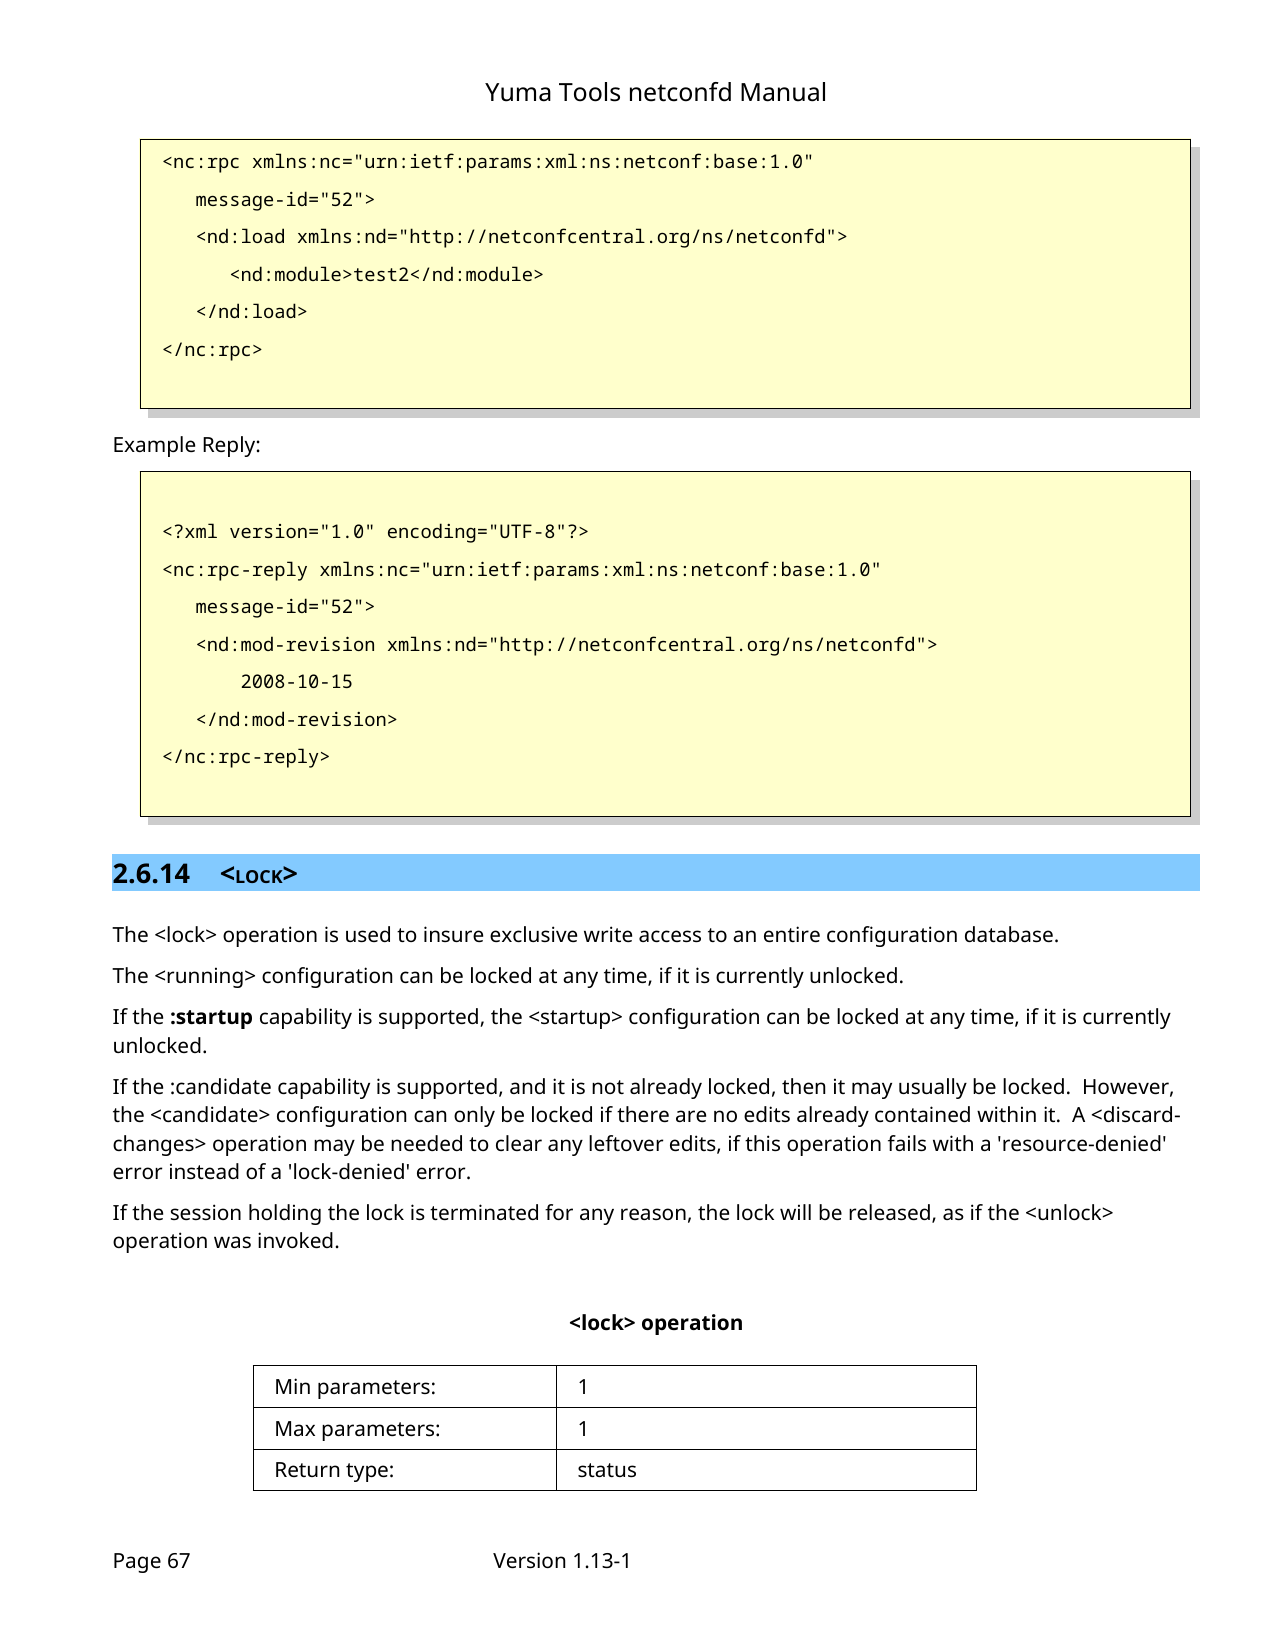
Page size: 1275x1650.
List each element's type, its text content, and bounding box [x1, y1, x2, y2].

text <nd:module>test2</nd:module> [141, 251, 1190, 287]
text The <running> configuration can be locked at any time, if it is currently unlocked. [112, 962, 1200, 990]
table_cell 1 [557, 1408, 976, 1448]
table_cell Return type: [254, 1450, 556, 1490]
text If the :startup capability is supported, the <startup> configuration can be locked at any time, if it is currently unlocked. [112, 1002, 1200, 1059]
text </nc:rpc-reply> [141, 733, 1190, 769]
text message-id="52"> [141, 583, 1190, 619]
text <nc:rpc-reply xmlns:nc="urn:ietf:params:xml:ns:netconf:base:1.0" [141, 546, 1190, 581]
table_header Min parameters: [254, 1366, 556, 1407]
text message-id="52"> [141, 176, 1190, 212]
text The <lock> operation is used to insure exclusive write access to an entire configuration database. [112, 921, 1200, 949]
table_cell status [557, 1450, 976, 1490]
text </nd:load> [141, 288, 1190, 324]
text </nc:rpc> [141, 326, 1190, 362]
text If the session holding the lock is terminated for any reason, the lock will be released, as if the <unlock> operation was invoked. [112, 1198, 1200, 1255]
text If the :candidate capability is supported, and it is not already locked, then it may usually be locked. However, the <candidate> configuration can only be locked if there are no edits already contained within it. A <discard-changes> operation may be needed to clear any leftover edits, if this operation fails with a 'resource-denied' error instead of a 'lock-denied' error. [112, 1072, 1200, 1186]
subtitle <lock> [112, 854, 1200, 891]
text </nd:mod-revision> [141, 696, 1190, 731]
table_cell Max parameters: [254, 1408, 556, 1448]
text <nd:mod-revision xmlns:nd="http://netconfcentral.org/ns/netconfd"> [141, 621, 1190, 656]
table_header 1 [557, 1366, 976, 1407]
subtitle <lock> operation [127, 1308, 1185, 1337]
text Example Reply: [112, 430, 1200, 458]
text <?xml version="1.0" encoding="UTF-8"?> [141, 508, 1190, 544]
text <nd:load xmlns:nd="http://netconfcentral.org/ns/netconfd"> [141, 213, 1190, 249]
text <nc:rpc xmlns:nc="urn:ietf:params:xml:ns:netconf:base:1.0" [141, 140, 1190, 174]
text 2008-10-15 [141, 658, 1190, 694]
